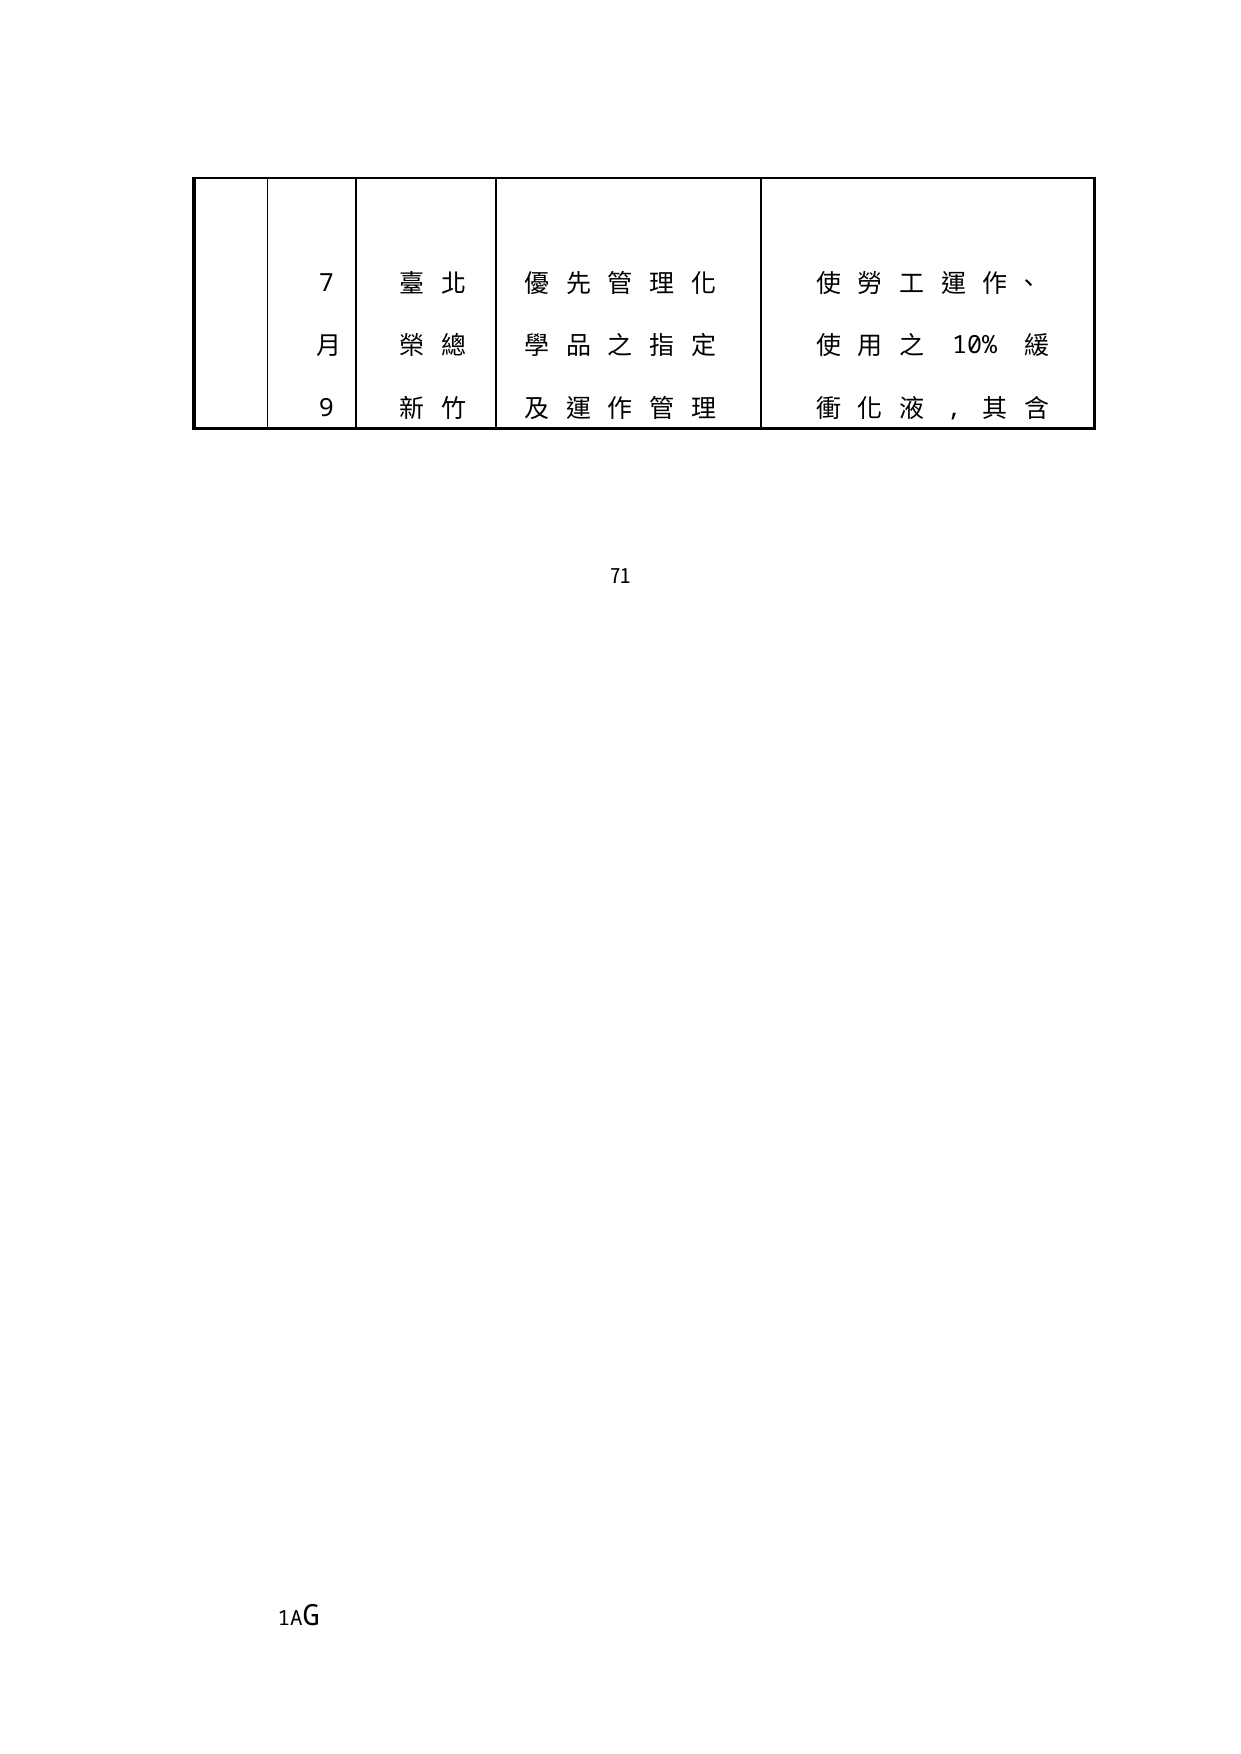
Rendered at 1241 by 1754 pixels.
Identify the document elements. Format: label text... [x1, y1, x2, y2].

table_cell 7月 9 [268, 179, 355, 427]
table_cell 臺北榮總新竹 [357, 179, 495, 427]
table_cell 優先管理化學品之指定及運作管理 [497, 179, 760, 427]
table_cell [196, 179, 267, 427]
table_cell 使勞工運作、使用之10%緩衝化液,其含 [762, 179, 1093, 427]
